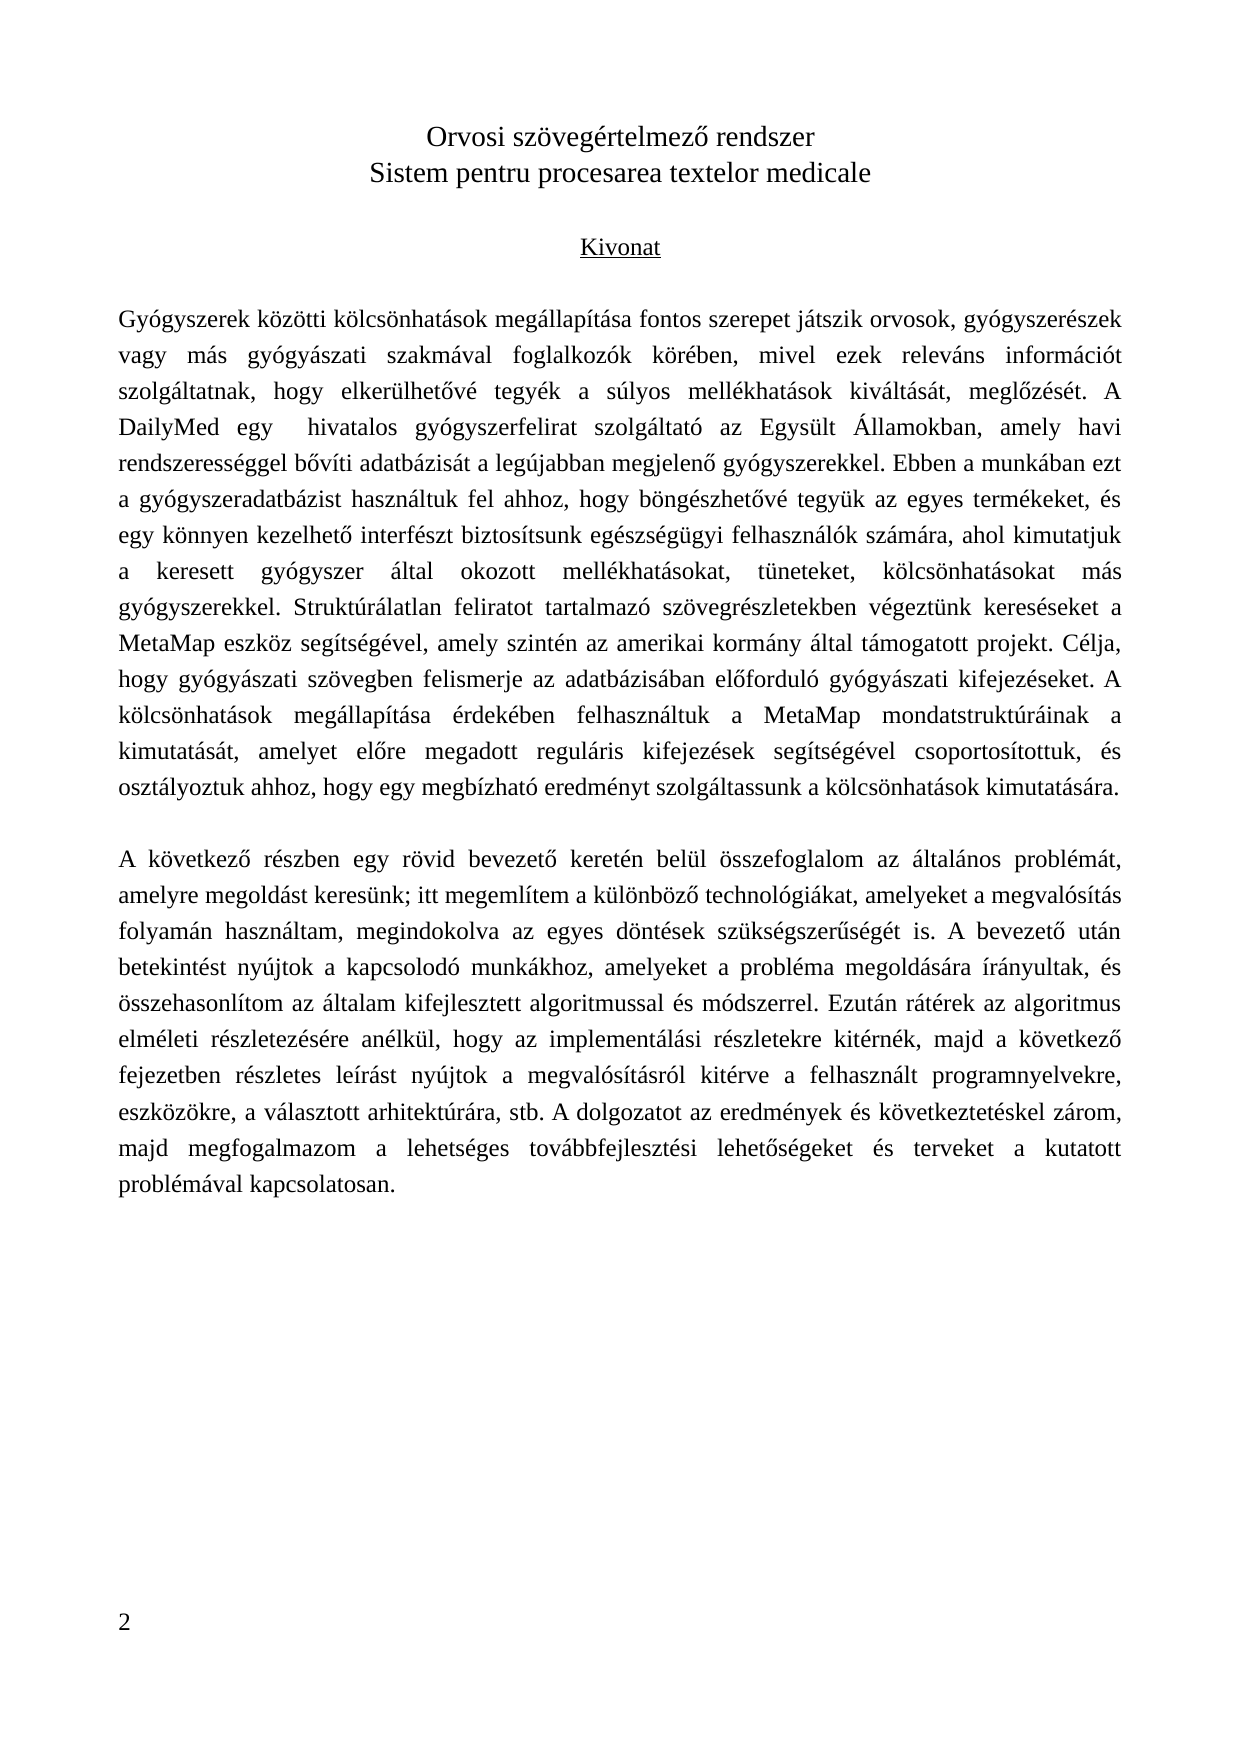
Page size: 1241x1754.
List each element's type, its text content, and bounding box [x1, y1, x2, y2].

subtitle A következő részben egy rövid bevezető keretén belül összefoglalom az általános problémát, amelyre megoldást keresünk; itt megemlítem a különböző technológiákat, amelyeket a megvalósítás folyamán használtam, megindokolva az egyes döntések szükségszerűségét is. A bevezető után betekintést nyújtok a kapcsolodó munkákhoz, amelyeket a probléma megoldására írányultak, és összehasonlítom az általam kifejlesztett algoritmussal és módszerrel. Ezután rátérek az algoritmus elméleti részletezésére anélkül, hogy az implementálási részletekre kitérnék, majd a következő fejezetben részletes leírást nyújtok a megvalósításról kitérve a felhasznált programnyelvekre, eszközökre, a választott arhitektúrára, stb. A dolgozatot az eredmények és következtetéskel zárom, majd megfogalmazom a lehetséges továbbfejlesztési lehetőségeket és terveket a kutatott problémával kapcsolatosan. [118, 839, 1122, 1199]
subtitle Orvosi szövegértelmező rendszer [118, 118, 1122, 154]
subtitle Sistem pentru procesarea textelor medicale [118, 154, 1122, 190]
subtitle Gyógyszerek közötti kölcsönhatások megállapítása fontos szerepet játszik orvosok, gyógyszerészek vagy más gyógyászati szakmával foglalkozók körében, mivel ezek releváns információt szolgáltatnak, hogy elkerülhetővé tegyék a súlyos mellékhatások kiváltását, meglőzését. A DailyMed egy hivatalos gyógyszerfelirat szolgáltató az Egysült Államokban, amely havi rendszerességgel bővíti adatbázisát a legújabban megjelenő gyógyszerekkel. Ebben a munkában ezt a gyógyszeradatbázist használtuk fel ahhoz, hogy böngészhetővé tegyük az egyes termékeket, és egy könnyen kezelhető interfészt biztosítsunk egészségügyi felhasználók számára, ahol kimutatjuk a keresett gyógyszer által okozott mellékhatásokat, tüneteket, kölcsönhatásokat más gyógyszerekkel. Struktúrálatlan feliratot tartalmazó szövegrészletekben végeztünk kereséseket a MetaMap eszköz segítségével, amely szintén az amerikai kormány által támogatott projekt. Célja, hogy gyógyászati szövegben felismerje az adatbázisában előforduló gyógyászati kifejezéseket. A kölcsönhatások megállapítása érdekében felhasználtuk a MetaMap mondatstruktúráinak a kimutatását, amelyet előre megadott reguláris kifejezések segítségével csoportosítottuk, és osztályoztuk ahhoz, hogy egy megbízható eredményt szolgáltassunk a kölcsönhatások kimutatására. [118, 298, 1122, 803]
subtitle Kivonat [118, 226, 1122, 262]
